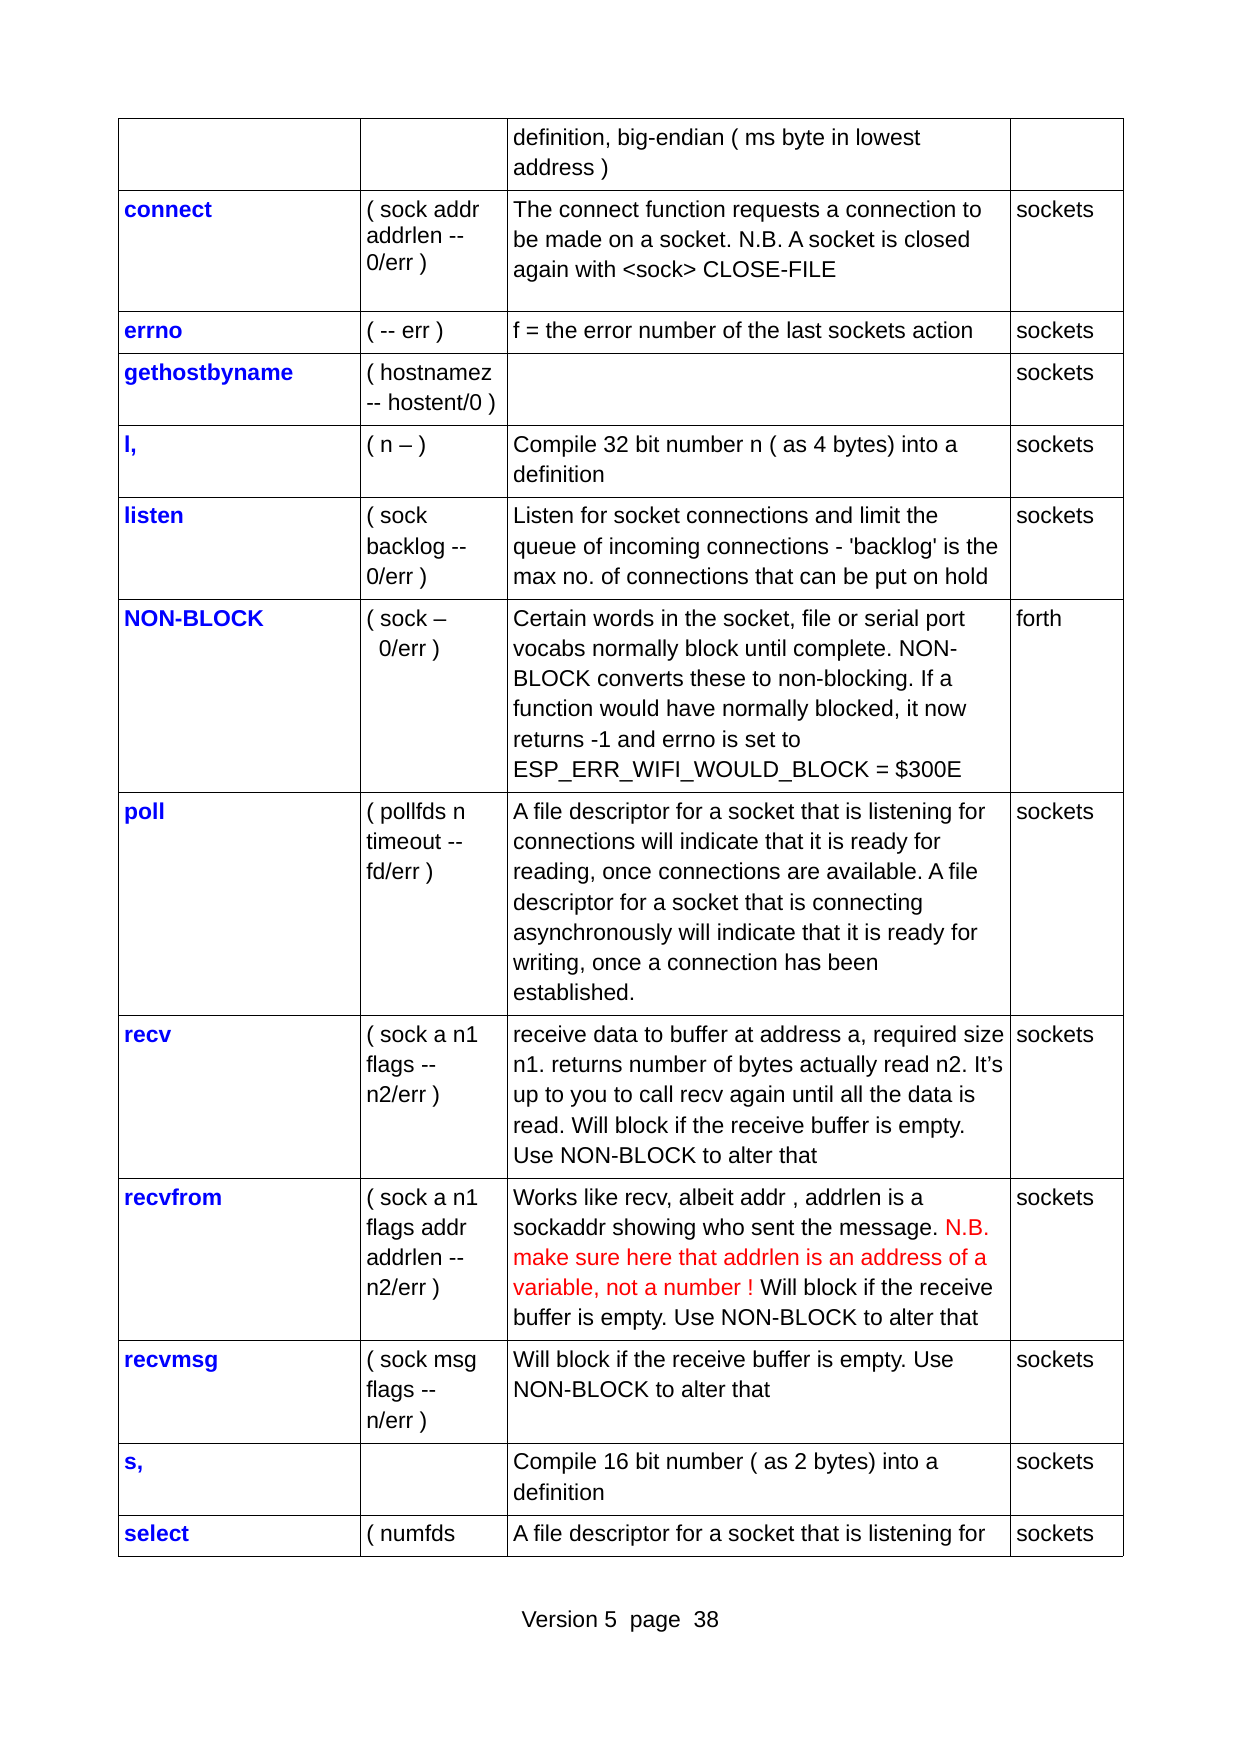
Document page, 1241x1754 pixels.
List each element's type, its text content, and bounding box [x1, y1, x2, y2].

table_cell connect [119, 191, 360, 311]
table_cell s, [119, 1444, 360, 1514]
table_cell Certain words in the socket, file or serial port vocabs normally block until complete. NON-BLOCK converts these to non-blocking. If a function would have normally blocked, it now returns -1 and errno is set to ESP_ERR_WIFI_WOULD_BLOCK = $300E [508, 600, 1010, 792]
table_cell [1011, 119, 1123, 190]
table_cell receive data to buffer at address a, required size n1. returns number of bytes actually read n2. It’s up to you to call recv again until all the data is read. Will block if the receive buffer is empty. Use NON-BLOCK to alter that [508, 1016, 1010, 1178]
table_cell recv [119, 1016, 360, 1178]
table_cell A file descriptor for a socket that is listening for connections will indicate that it is ready for reading, once connections are available. A file descriptor for a socket that is connecting asynchronously will indicate that it is ready for writing, once a connection has been established. [508, 793, 1010, 1015]
table_cell ( sock addr addrlen -- 0/err ) [361, 191, 507, 311]
table_cell ( sock a n1 flags addr addrlen -- n2/err ) [361, 1179, 507, 1340]
table_cell ( -- err ) [361, 312, 507, 353]
table_cell ( sock msg flags -- n/err ) [361, 1341, 507, 1442]
table_cell errno [119, 312, 360, 353]
table_cell sockets [1011, 498, 1123, 599]
table_cell gethostbyname [119, 354, 360, 425]
table_cell [508, 354, 1010, 425]
table_cell ( sock – 0/err ) [361, 600, 507, 792]
table_cell ( sock backlog -- 0/err ) [361, 498, 507, 599]
table_cell listen [119, 498, 360, 599]
table_cell [119, 119, 360, 190]
table_cell sockets [1011, 1516, 1123, 1556]
table_cell Listen for socket connections and limit the queue of incoming connections - 'backlog' is the max no. of connections that can be put on hold [508, 498, 1010, 599]
table_cell NON-BLOCK [119, 600, 360, 792]
table_cell Works like recv, albeit addr , addrlen is a sockaddr showing who sent the message. N.B. make sure here that addrlen is an address of a variable, not a number ! Will block if the receive buffer is empty. Use NON-BLOCK to alter that [508, 1179, 1010, 1340]
table_cell forth [1011, 600, 1123, 792]
table_cell Compile 16 bit number ( as 2 bytes) into a definition [508, 1444, 1010, 1514]
table_cell Will block if the receive buffer is empty. Use NON-BLOCK to alter that [508, 1341, 1010, 1442]
table_cell sockets [1011, 1341, 1123, 1442]
table_cell sockets [1011, 426, 1123, 497]
table_cell sockets [1011, 1016, 1123, 1178]
table_cell ( pollfds n timeout -- fd/err ) [361, 793, 507, 1015]
table_cell recvmsg [119, 1341, 360, 1442]
table_cell f = the error number of the last sockets action [508, 312, 1010, 353]
table_cell sockets [1011, 191, 1123, 311]
table_cell sockets [1011, 312, 1123, 353]
table_cell sockets [1011, 1444, 1123, 1514]
table_cell [361, 1444, 507, 1514]
table_cell [361, 119, 507, 190]
table_cell recvfrom [119, 1179, 360, 1340]
table_cell l, [119, 426, 360, 497]
table_cell sockets [1011, 793, 1123, 1015]
table_cell ( numfds [361, 1516, 507, 1556]
table_cell poll [119, 793, 360, 1015]
table_cell ( hostnamez -- hostent/0 ) [361, 354, 507, 425]
table_cell The connect function requests a connection to be made on a socket. N.B. A socket is closed again with <sock> CLOSE-FILE [508, 191, 1010, 311]
table_cell sockets [1011, 1179, 1123, 1340]
table_cell A file descriptor for a socket that is listening for [508, 1516, 1010, 1556]
table_cell select [119, 1516, 360, 1556]
table_cell sockets [1011, 354, 1123, 425]
table_cell ( sock a n1 flags -- n2/err ) [361, 1016, 507, 1178]
table_cell ( n – ) [361, 426, 507, 497]
table_cell definition, big-endian ( ms byte in lowest address ) [508, 119, 1010, 190]
table_cell Compile 32 bit number n ( as 4 bytes) into a definition [508, 426, 1010, 497]
